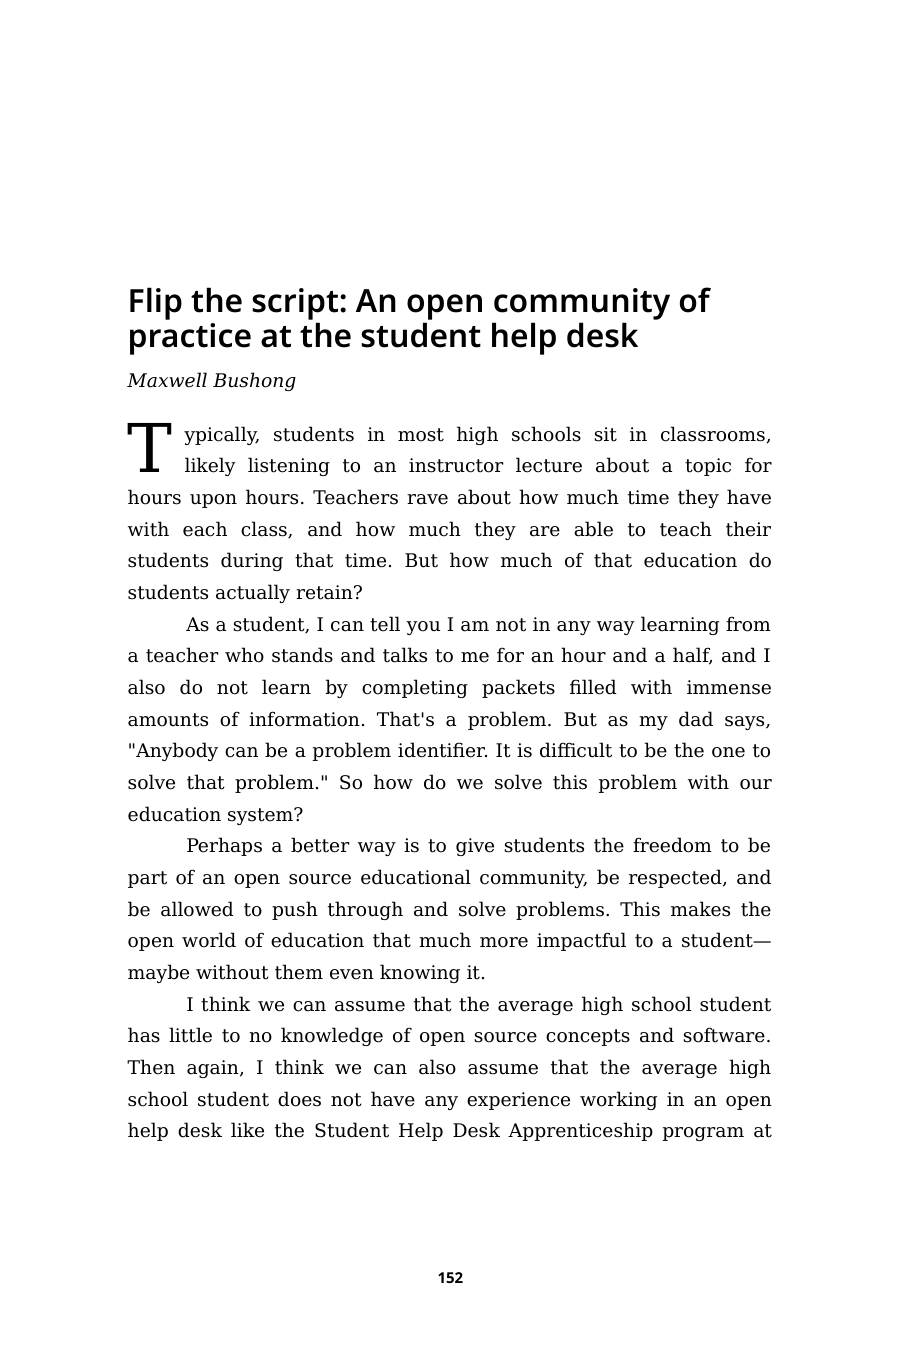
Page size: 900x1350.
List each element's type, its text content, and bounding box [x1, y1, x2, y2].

text Typically, students in most high schools sit in classrooms, likely listening to an instructor lecture about a topic for hours upon hours. Teachers rave about how much time they have with each class, and how much they are able to teach their students during that time. But how much of that education do students actually retain? [127, 424, 772, 604]
text I think we can assume that the average high school student has little to no knowledge of open source concepts and software. Then again, I think we can also assume that the average high school student does not have any experience working in an open help desk like the Student Help Desk Apprenticeship program at [127, 994, 772, 1142]
text Maxwell Bushong [127, 370, 772, 392]
text As a student, I can tell you I am not in any way learning from a teacher who stands and talks to me for an hour and a half, and I also do not learn by completing packets filled with immense amounts of information. That's a problem. But as my dad says, "Anybody can be a problem identifier. It is difficult to be the one to solve that problem." So how do we solve this problem with our education system? [127, 614, 772, 826]
text Perhaps a better way is to give students the freedom to be part of an open source educational community, be respected, and be allowed to push through and solve problems. This makes the open world of education that much more impactful to a student—maybe without them even knowing it. [127, 836, 772, 984]
subtitle Flip the script: An open community of practice at the student help desk [127, 283, 772, 357]
